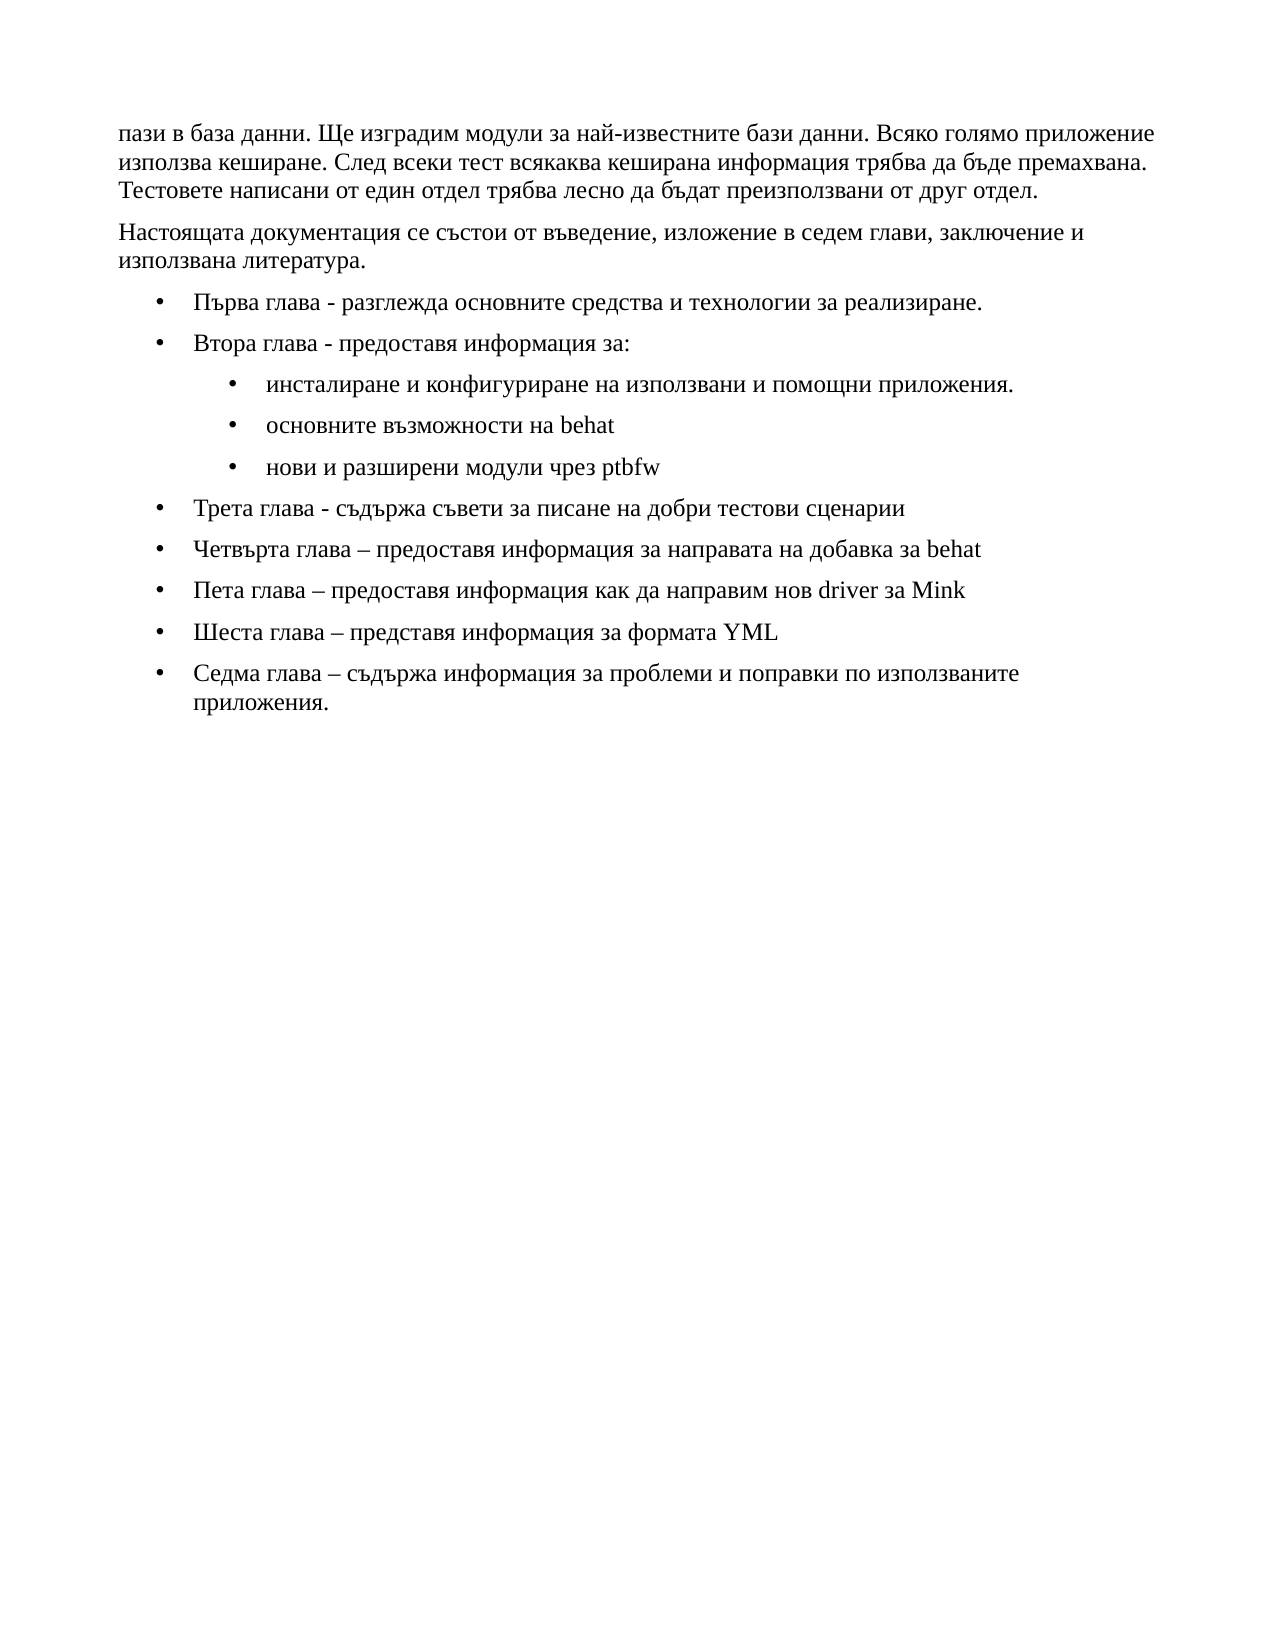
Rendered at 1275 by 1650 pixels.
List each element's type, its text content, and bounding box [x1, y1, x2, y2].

text Настоящата документация се състои от въведение, изложение в седем глави, заключение и използвана литература. [118, 217, 1157, 274]
list Шеста глава – представя информация за формата YML [156, 617, 1157, 646]
list основните възможности на behat [228, 411, 1157, 439]
list Втора глава - предоставя информация за: [156, 328, 1157, 357]
list Трета глава - съдържа съвети за писане на добри тестови сценарии [156, 493, 1157, 522]
list Първа глава - разглежда основните средства и технологии за реализиране. [156, 287, 1157, 316]
list Седма глава – съдържа информация за проблеми и поправки по използваните приложения. [156, 658, 1157, 716]
list инсталиране и конфигуриране на използвани и помощни приложения. [228, 369, 1157, 398]
list нови и разширени модули чрез ptbfw [228, 452, 1157, 481]
list Пета глава – предоставя информация как да направим нов driver за Mink [156, 576, 1157, 604]
list Четвърта глава – предоставя информация за направата на добавка за behat [156, 534, 1157, 563]
text пази в база данни. Ще изградим модули за най-известните бази данни. Всяко голямо приложение използва кеширане. След всеки тест всякаква кеширана информация трябва да бъде премахвана. Тестовете написани от един отдел трябва лесно да бъдат преизползвани от друг отдел. [118, 118, 1157, 204]
